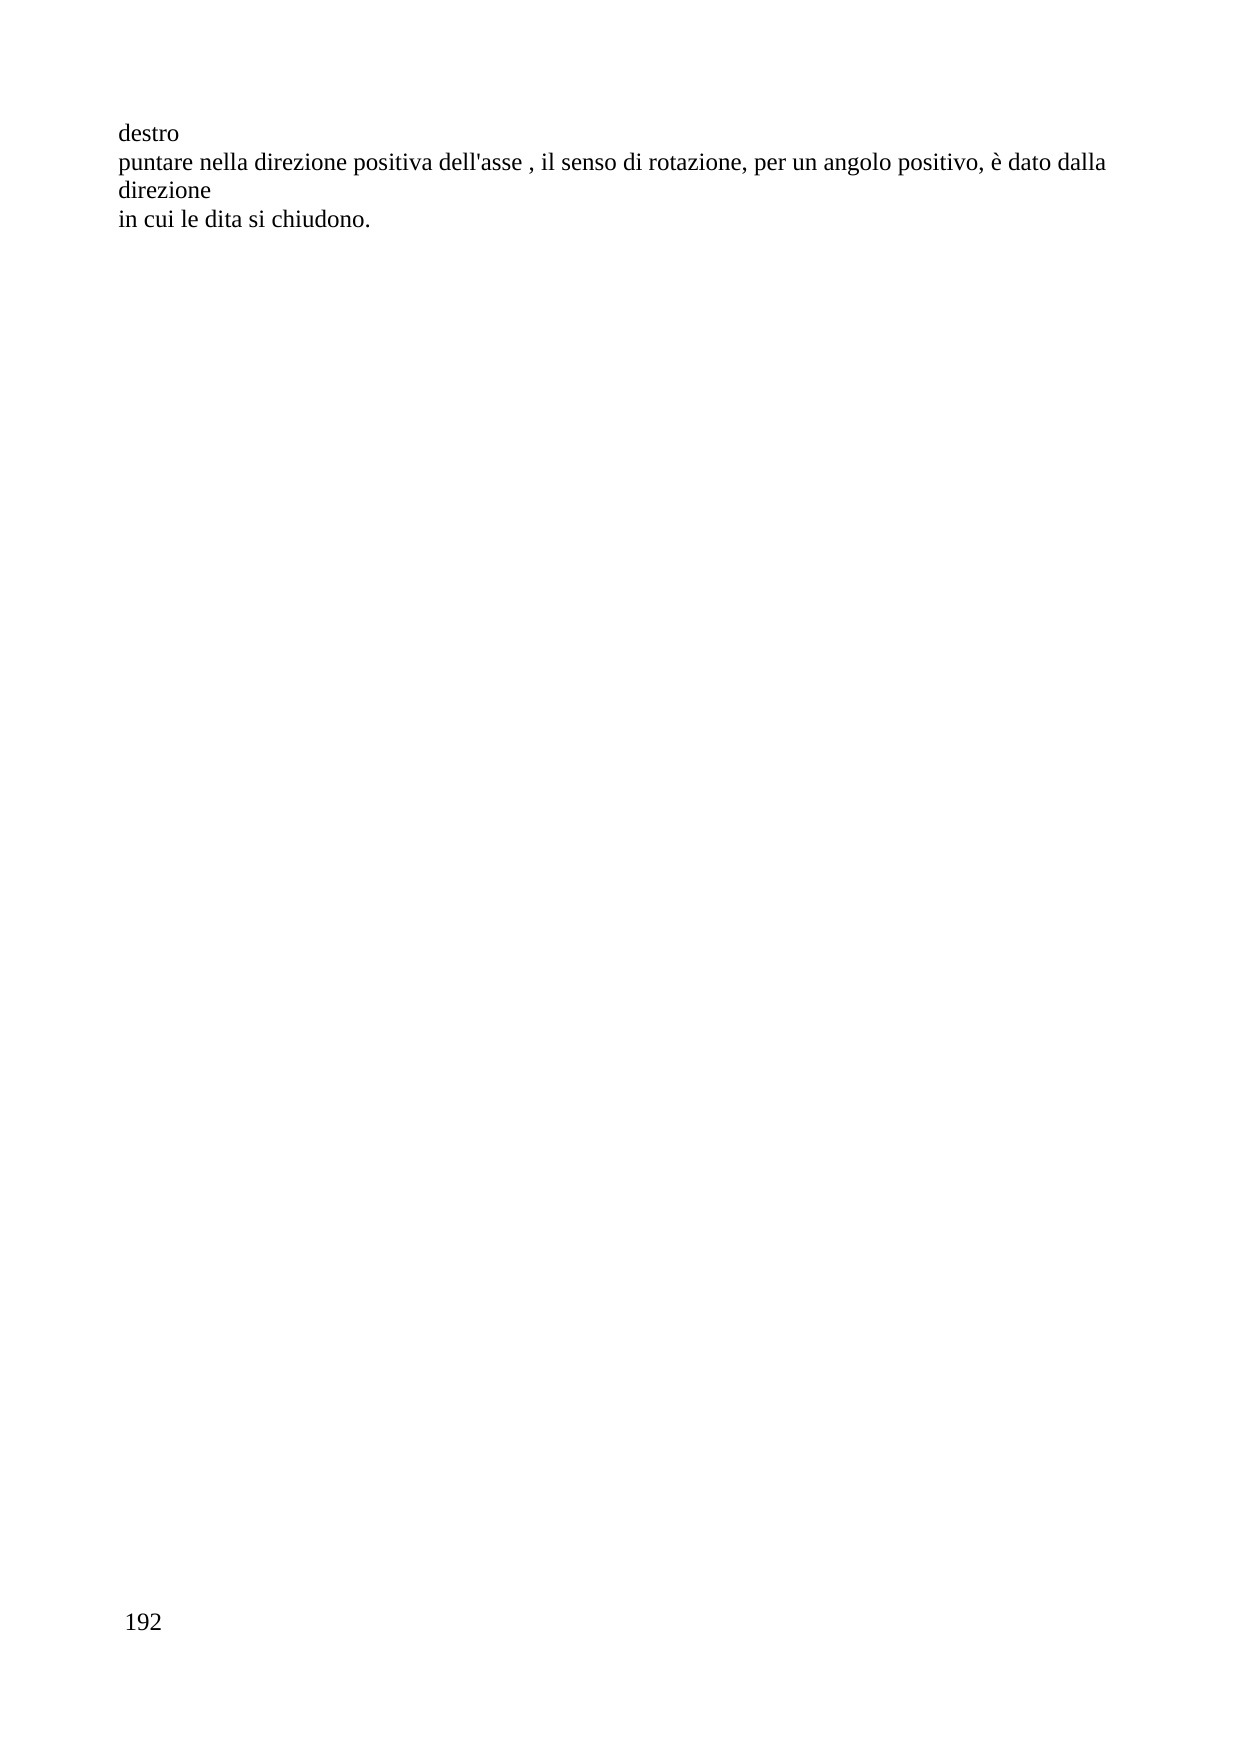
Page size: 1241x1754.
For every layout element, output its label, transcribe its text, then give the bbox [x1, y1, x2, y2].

text in cui le dita si chiudono. [118, 204, 1122, 233]
text puntare nella direzione positiva dell'asse , il senso di rotazione, per un angolo positivo, è dato dalla direzione [118, 147, 1122, 204]
text destro [118, 118, 1122, 147]
